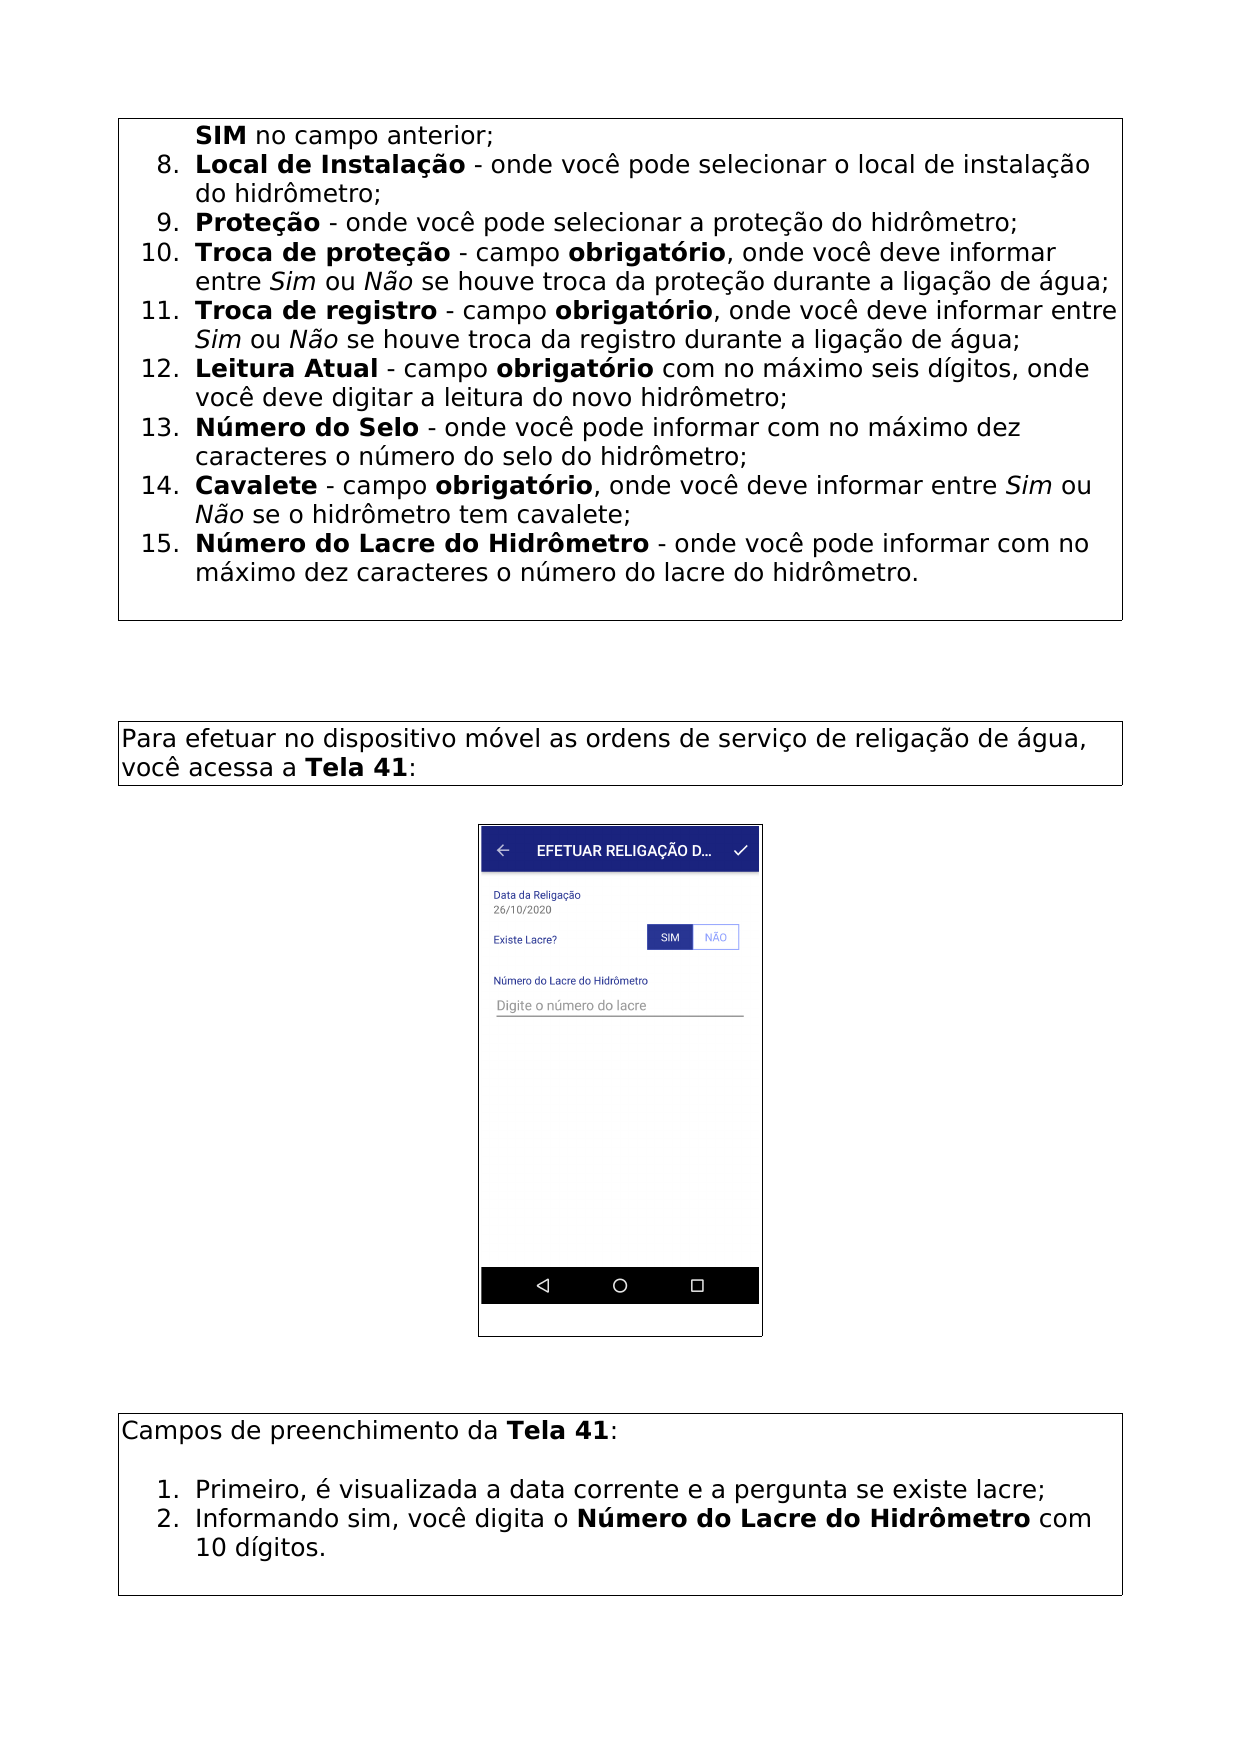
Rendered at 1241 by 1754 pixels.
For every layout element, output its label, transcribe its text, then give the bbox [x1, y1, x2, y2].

table_header Para efetuar no dispositivo móvel as ordens de serviço de religação de água, você acessa a Tela 41: [119, 722, 1122, 785]
table_header SIM no campo anterior; Local de Instalação - onde você pode selecionar o local de instalação do hidrômetro; Proteção - onde você pode selecionar a proteção do hidrômetro; Troca de proteção - campo obrigatório, onde você deve informar entre Sim ou Não se houve troca da proteção durante a ligação de água; Troca de registro - campo obrigatório, onde você deve informar entre Sim ou Não se houve troca da registro durante a ligação de água; Leitura Atual - campo obrigatório com no máximo seis dígitos, onde você deve digitar a leitura do novo hidrômetro; Número do Selo - onde você pode informar com no máximo dez caracteres o número do selo do hidrômetro; Cavalete - campo obrigatório, onde você deve informar entre Sim ou Não se o hidrômetro tem cavalete; Número do Lacre do Hidrômetro - onde você pode informar com no máximo dez caracteres o número do lacre do hidrômetro. [119, 119, 1122, 620]
table_header Campos de preenchimento da Tela 41: Primeiro, é visualizada a data corrente e a pergunta se existe lacre; Informando sim, você digita o Número do Lacre do Hidrômetro com 10 dígitos. [119, 1414, 1122, 1595]
table_header [479, 825, 762, 1336]
picture [481, 826, 759, 1304]
